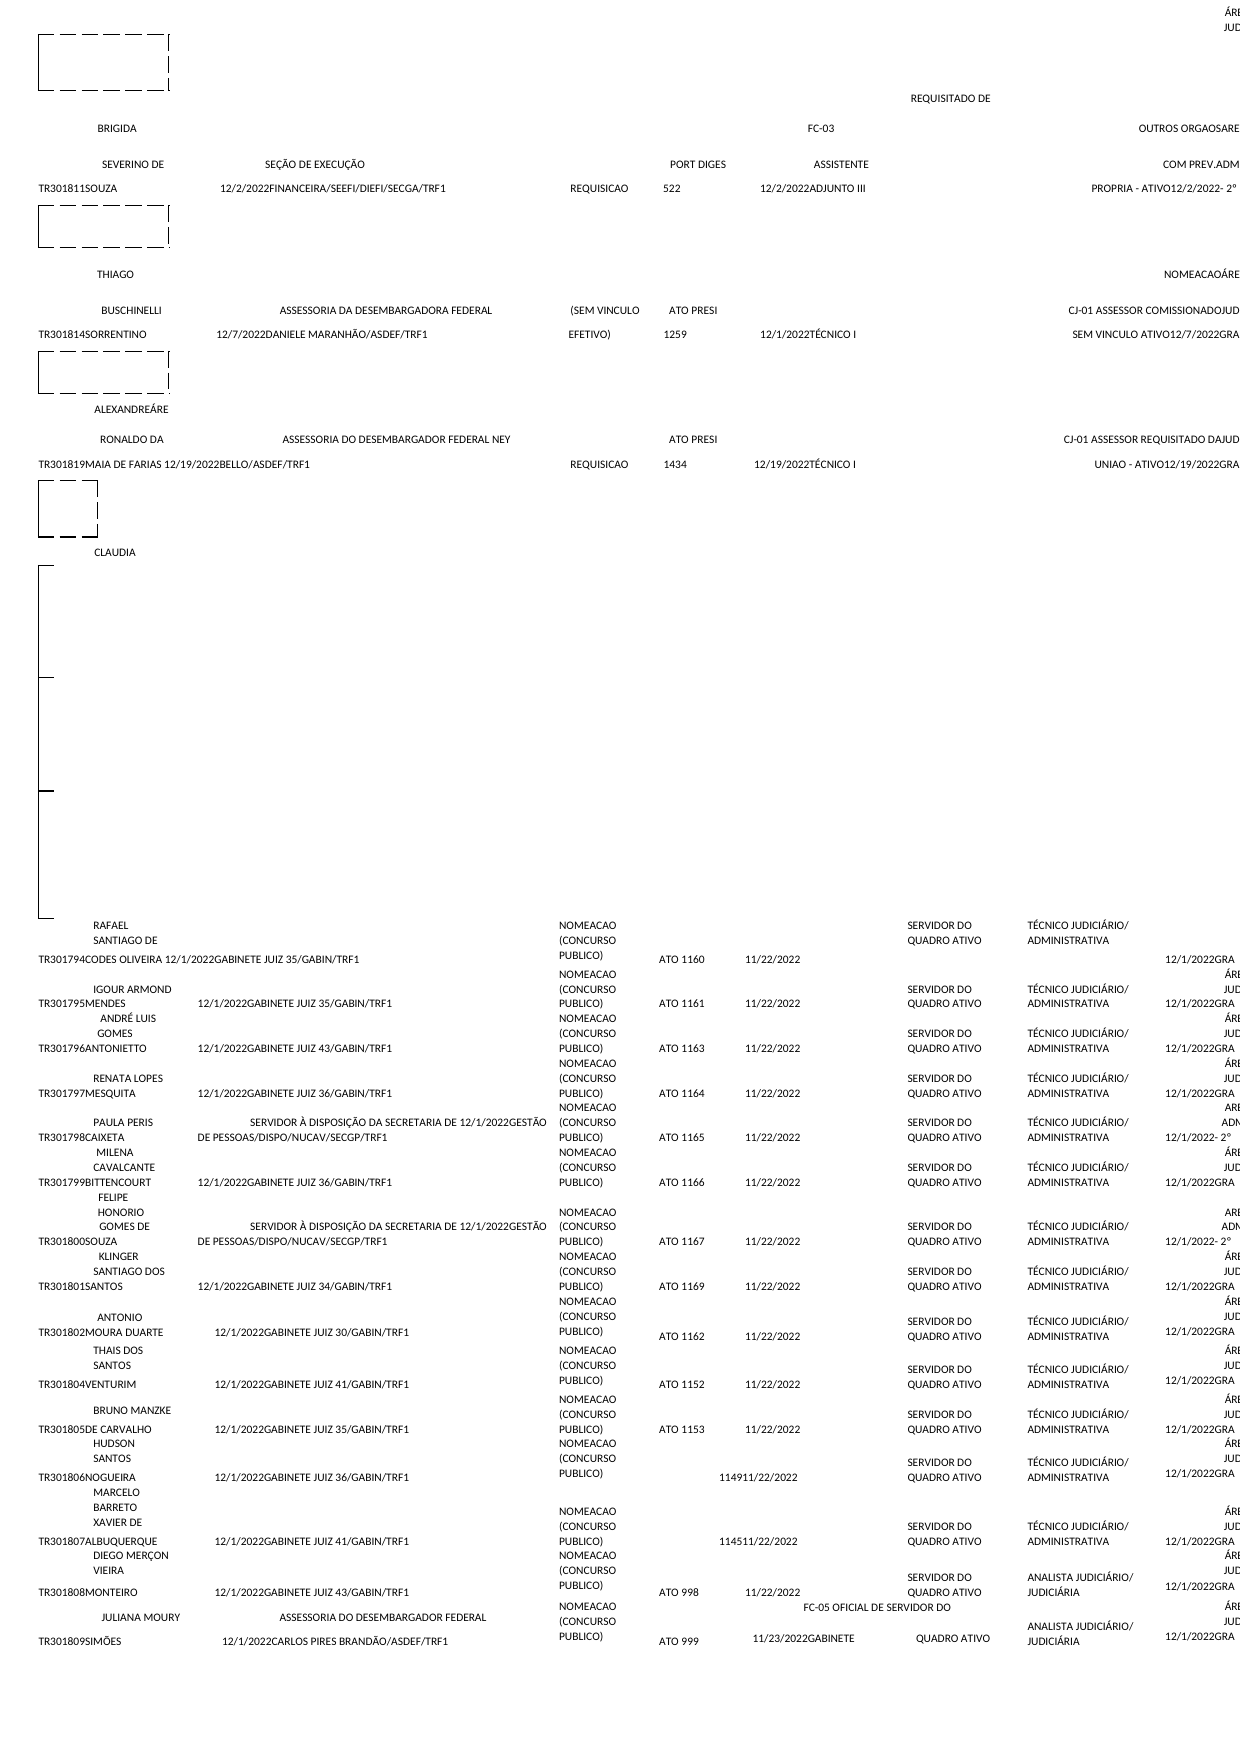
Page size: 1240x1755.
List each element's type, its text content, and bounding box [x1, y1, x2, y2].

table_cell NOMEACAO (CONCURSO PUBLICO) [559, 1190, 659, 1249]
table_cell 11/22/2022 [719, 1101, 907, 1145]
table_cell 114911/22/2022 [719, 1437, 907, 1485]
table_cell ATO 1165 [659, 1101, 719, 1145]
table_cell SERVIDOR DO QUADRO ATIVO [907, 1392, 1027, 1437]
table_cell ÁRE JUD 12/1/2022GRA [1159, 1437, 1240, 1485]
table_cell SERVIDOR DO QUADRO ATIVO [907, 1145, 1027, 1190]
table_cell FC-05 OFICIAL DE SERVIDOR DO 11/23/2022GABINETE QUADRO ATIVO [719, 1600, 1027, 1649]
table_cell ANTONIO [38, 1294, 197, 1325]
table_header [39, 205, 169, 247]
table_cell BRUNO MANZKE TR301805DE CARVALHO 12/1/2022GABINETE JUIZ 35/GABIN/TRF1 [38, 1392, 559, 1437]
table_cell TÉCNICO JUDICIÁRIO/ ADMINISTRATIVA [1027, 1101, 1159, 1145]
table_cell ATO 1167 [659, 1190, 719, 1249]
table_cell ÁRE JUD 12/1/2022GRA [1159, 1145, 1240, 1190]
table_cell NOMEACAO (CONCURSO PUBLICO) [559, 1437, 659, 1485]
table_cell SERVIDOR DO QUADRO ATIVO [907, 1437, 1027, 1485]
table_cell 11/22/2022 [719, 1249, 907, 1294]
table_header TÉCNICO JUDICIÁRIO/ ADMINISTRATIVA [1027, 919, 1159, 967]
table_cell ATO 1164 [659, 1056, 719, 1101]
table_cell NOMEACAO (CONCURSO PUBLICO) [559, 1549, 659, 1599]
table_cell FELIPE HONORIO GOMES DE TR301800SOUZA [38, 1190, 197, 1249]
table_cell TR301802MOURA DUARTE 12/1/2022GABINETE JUIZ 30/GABIN/TRF1 [38, 1325, 559, 1343]
table_cell TÉCNICO JUDICIÁRIO/ ADMINISTRATIVA [1027, 1437, 1159, 1485]
table_cell JULIANA MOURY ASSESSORIA DO DESEMBARGADOR FEDERAL TR301809SIMÕES 12/1/2022CARLOS PIRES BRANDÃO/ASDEF/TRF1 [38, 1600, 559, 1649]
table_cell HUDSON SANTOS TR301806NOGUEIRA 12/1/2022GABINETE JUIZ 36/GABIN/TRF1 [38, 1437, 559, 1485]
table_cell NOMEACAO (CONCURSO PUBLICO) [559, 1012, 659, 1056]
table_cell SERVIDOR DO QUADRO ATIVO [907, 1249, 1027, 1294]
table_cell ÁRE JUD 12/1/2022GRA [1159, 1056, 1240, 1101]
table_cell ATO 1153 [659, 1392, 719, 1437]
table_cell 11/22/2022 [719, 1056, 907, 1101]
table_cell ÁRE JUD 12/1/2022GRA [1159, 967, 1240, 1012]
table_cell ATO 998 [659, 1549, 719, 1599]
table_cell ARE ADM 12/1/2022- 2º [1159, 1101, 1240, 1145]
table_cell 11/22/2022 [719, 1392, 907, 1437]
table_cell TÉCNICO JUDICIÁRIO/ ADMINISTRATIVA [1027, 1392, 1159, 1437]
table_cell ÁRE JUD 12/1/2022GRA [1159, 1549, 1240, 1599]
table_cell [39, 677, 58, 790]
table_header [39, 480, 97, 536]
table_cell ÁRE JUD 12/1/2022GRA [1159, 1344, 1240, 1392]
table_cell TÉCNICO JUDICIÁRIO/ ADMINISTRATIVA [1027, 1145, 1159, 1190]
text REQUISITADO DE [911, 91, 1160, 105]
table_cell NOMEACAO (CONCURSO PUBLICO) [559, 1294, 659, 1343]
table_cell TÉCNICO JUDICIÁRIO/ ADMINISTRATIVA [1027, 1344, 1159, 1392]
table_cell ATO 1166 [659, 1145, 719, 1190]
text TR301811SOUZA 12/2/2022FINANCEIRA/SEEFI/DIEFI/SECGA/TRF1 REQUISICAO 522 12/2/2022ADJUNTO III PROPRIA - ATIVO12/2/2022- 2º [38, 182, 1239, 196]
table_cell 12/1/2022GABINETE JUIZ 36/GABIN/TRF1 [198, 1145, 559, 1190]
table_cell ÁRE JUD 12/1/2022GRA [1159, 1485, 1240, 1549]
table_header 11/22/2022 [719, 919, 907, 967]
text RONALDO DA ASSESSORIA DO DESEMBARGADOR FEDERAL NEY ATO PRESI CJ-01 ASSESSOR REQUISITADO DAJUD [38, 421, 1239, 449]
table_cell TÉCNICO JUDICIÁRIO/ ADMINISTRATIVA [1027, 1056, 1159, 1101]
table_cell 11/22/2022 [719, 1549, 907, 1599]
table_cell 11/22/2022 [719, 1012, 907, 1056]
table_cell ARE ADM 12/1/2022- 2º [1159, 1190, 1240, 1249]
table_cell SERVIDOR DO QUADRO ATIVO [907, 1294, 1027, 1343]
text ALEXANDREÁRE [94, 402, 1239, 416]
table_cell 11/22/2022 [719, 1294, 907, 1343]
table_cell TÉCNICO JUDICIÁRIO/ ADMINISTRATIVA [1027, 1012, 1159, 1056]
table_cell TÉCNICO JUDICIÁRIO/ ADMINISTRATIVA [1027, 1485, 1159, 1549]
table_cell NOMEACAO (CONCURSO PUBLICO) [559, 967, 659, 1012]
table_cell IGOUR ARMOND TR301795MENDES [38, 967, 197, 1012]
table_cell ATO 999 [659, 1600, 719, 1649]
table_cell ATO 1152 [659, 1344, 719, 1392]
table_cell NOMEACAO (CONCURSO PUBLICO) [559, 1249, 659, 1294]
table_cell MARCELO BARRETO XAVIER DE TR301807ALBUQUERQUE 12/1/2022GABINETE JUIZ 41/GABIN/TRF1 [38, 1485, 559, 1549]
table_cell 12/1/2022GABINETE JUIZ 36/GABIN/TRF1 [198, 1056, 559, 1101]
table_cell SERVIDOR DO QUADRO ATIVO [907, 1101, 1027, 1145]
text BUSCHINELLI ASSESSORIA DA DESEMBARGADORA FEDERAL (SEM VINCULO ATO PRESI CJ-01 ASSESSOR COMISSIONADOJUD [38, 292, 1239, 320]
table_cell TÉCNICO JUDICIÁRIO/ ADMINISTRATIVA [1027, 967, 1159, 1012]
table_header [39, 34, 169, 90]
table_cell 12/1/2022GABINETE JUIZ 34/GABIN/TRF1 [198, 1249, 559, 1294]
table_cell ANALISTA JUDICIÁRIO/ JUDICIÁRIA [1027, 1600, 1159, 1649]
table_cell [659, 1437, 719, 1485]
table_cell SERVIDOR DO QUADRO ATIVO [907, 1549, 1027, 1599]
table_cell SERVIDOR DO QUADRO ATIVO [907, 1012, 1027, 1056]
table_cell ANDRÉ LUIS GOMES TR301796ANTONIETTO [38, 1012, 197, 1056]
table_cell SERVIDOR À DISPOSIÇÃO DA SECRETARIA DE 12/1/2022GESTÃO DE PESSOAS/DISPO/NUCAV/SECGP/TRF1 [198, 1190, 559, 1249]
table_cell NOMEACAO (CONCURSO PUBLICO) [559, 1056, 659, 1101]
table_header [39, 565, 58, 677]
table_cell TÉCNICO JUDICIÁRIO/ ADMINISTRATIVA [1027, 1190, 1159, 1249]
text SEVERINO DE SEÇÃO DE EXECUÇÃO PORT DIGES ASSISTENTE COM PREV.ADM [38, 146, 1239, 174]
table_cell NOMEACAO (CONCURSO PUBLICO) [559, 1101, 659, 1145]
table_cell SERVIDOR DO QUADRO ATIVO [907, 1190, 1027, 1249]
table_cell THAIS DOS SANTOS TR301804VENTURIM 12/1/2022GABINETE JUIZ 41/GABIN/TRF1 [38, 1344, 559, 1392]
table_cell DIEGO MERÇON VIEIRA TR301808MONTEIRO 12/1/2022GABINETE JUIZ 43/GABIN/TRF1 [38, 1549, 559, 1599]
table_cell [659, 1485, 719, 1549]
table_cell 12/1/2022GABINETE JUIZ 43/GABIN/TRF1 [198, 1012, 559, 1056]
table_cell NOMEACAO (CONCURSO PUBLICO) [559, 1145, 659, 1190]
table_cell SERVIDOR À DISPOSIÇÃO DA SECRETARIA DE 12/1/2022GESTÃO DE PESSOAS/DISPO/NUCAV/SECGP/TRF1 [198, 1101, 559, 1145]
table_cell 12/1/2022GABINETE JUIZ 35/GABIN/TRF1 [198, 967, 559, 1012]
text BRIGIDA FC-03 OUTROS ORGAOSARE [38, 110, 1239, 138]
table_cell TÉCNICO JUDICIÁRIO/ ADMINISTRATIVA [1027, 1249, 1159, 1294]
text TR301819MAIA DE FARIAS 12/19/2022BELLO/ASDEF/TRF1 REQUISICAO 1434 12/19/2022TÉCNICO I UNIAO - ATIVO12/19/2022GRA [38, 457, 1239, 471]
table_cell RENATA LOPES TR301797MESQUITA [38, 1056, 197, 1101]
table_cell NOMEACAO (CONCURSO PUBLICO) [559, 1392, 659, 1437]
table_cell SERVIDOR DO QUADRO ATIVO [907, 1485, 1027, 1549]
table_cell 11/22/2022 [719, 1190, 907, 1249]
table_cell SERVIDOR DO QUADRO ATIVO [907, 967, 1027, 1012]
text TR301814SORRENTINO 12/7/2022DANIELE MARANHÃO/ASDEF/TRF1 EFETIVO) 1259 12/1/2022TÉCNICO I SEM VINCULO ATIVO12/7/2022GRA [38, 328, 1239, 342]
table_cell 11/22/2022 [719, 1145, 907, 1190]
table_header ATO 1160 [659, 919, 719, 967]
table_cell 11/22/2022 [719, 1344, 907, 1392]
table_cell 114511/22/2022 [719, 1485, 907, 1549]
table_cell NOMEACAO (CONCURSO PUBLICO) [559, 1344, 659, 1392]
table_cell ÁRE JUD 12/1/2022GRA [1159, 1294, 1240, 1343]
table_cell NOMEACAO (CONCURSO PUBLICO) [559, 1485, 659, 1549]
table_cell ÁRE JUD 12/1/2022GRA [1159, 1600, 1240, 1649]
table_cell NOMEACAO (CONCURSO PUBLICO) [559, 1600, 659, 1649]
text CLAUDIA [94, 546, 805, 560]
table_cell SERVIDOR DO QUADRO ATIVO [907, 1344, 1027, 1392]
table_header NOMEACAO (CONCURSO PUBLICO) [559, 919, 659, 967]
table_cell KLINGER SANTIAGO DOS TR301801SANTOS [38, 1249, 197, 1294]
table_cell ÁRE JUD 12/1/2022GRA [1159, 1249, 1240, 1294]
table_cell TÉCNICO JUDICIÁRIO/ ADMINISTRATIVA [1027, 1294, 1159, 1343]
table_cell MILENA CAVALCANTE TR301799BITTENCOURT [38, 1145, 197, 1190]
table_cell SERVIDOR DO QUADRO ATIVO [907, 1056, 1027, 1101]
table_cell ATO 1162 [659, 1294, 719, 1343]
table_cell ATO 1169 [659, 1249, 719, 1294]
table_header 12/1/2022GRA [1159, 919, 1240, 967]
table_cell ANALISTA JUDICIÁRIO/ JUDICIÁRIA [1027, 1549, 1159, 1599]
table_cell ÁRE JUD 12/1/2022GRA [1159, 1392, 1240, 1437]
table_cell ATO 1163 [659, 1012, 719, 1056]
table_header [39, 351, 169, 393]
table_cell 11/22/2022 [719, 967, 907, 1012]
table_header RAFAEL SANTIAGO DE TR301794CODES OLIVEIRA 12/1/2022GABINETE JUIZ 35/GABIN/TRF1 [38, 919, 559, 967]
table_header SERVIDOR DO QUADRO ATIVO [907, 919, 1027, 967]
table_cell ATO 1161 [659, 967, 719, 1012]
table_cell PAULA PERIS TR301798CAIXETA [38, 1101, 197, 1145]
table_header [39, 791, 58, 917]
table_cell [198, 1294, 559, 1325]
text THIAGO NOMEACAOÁRE [38, 256, 1239, 284]
table_cell ÁRE JUD 12/1/2022GRA [1159, 1012, 1240, 1056]
